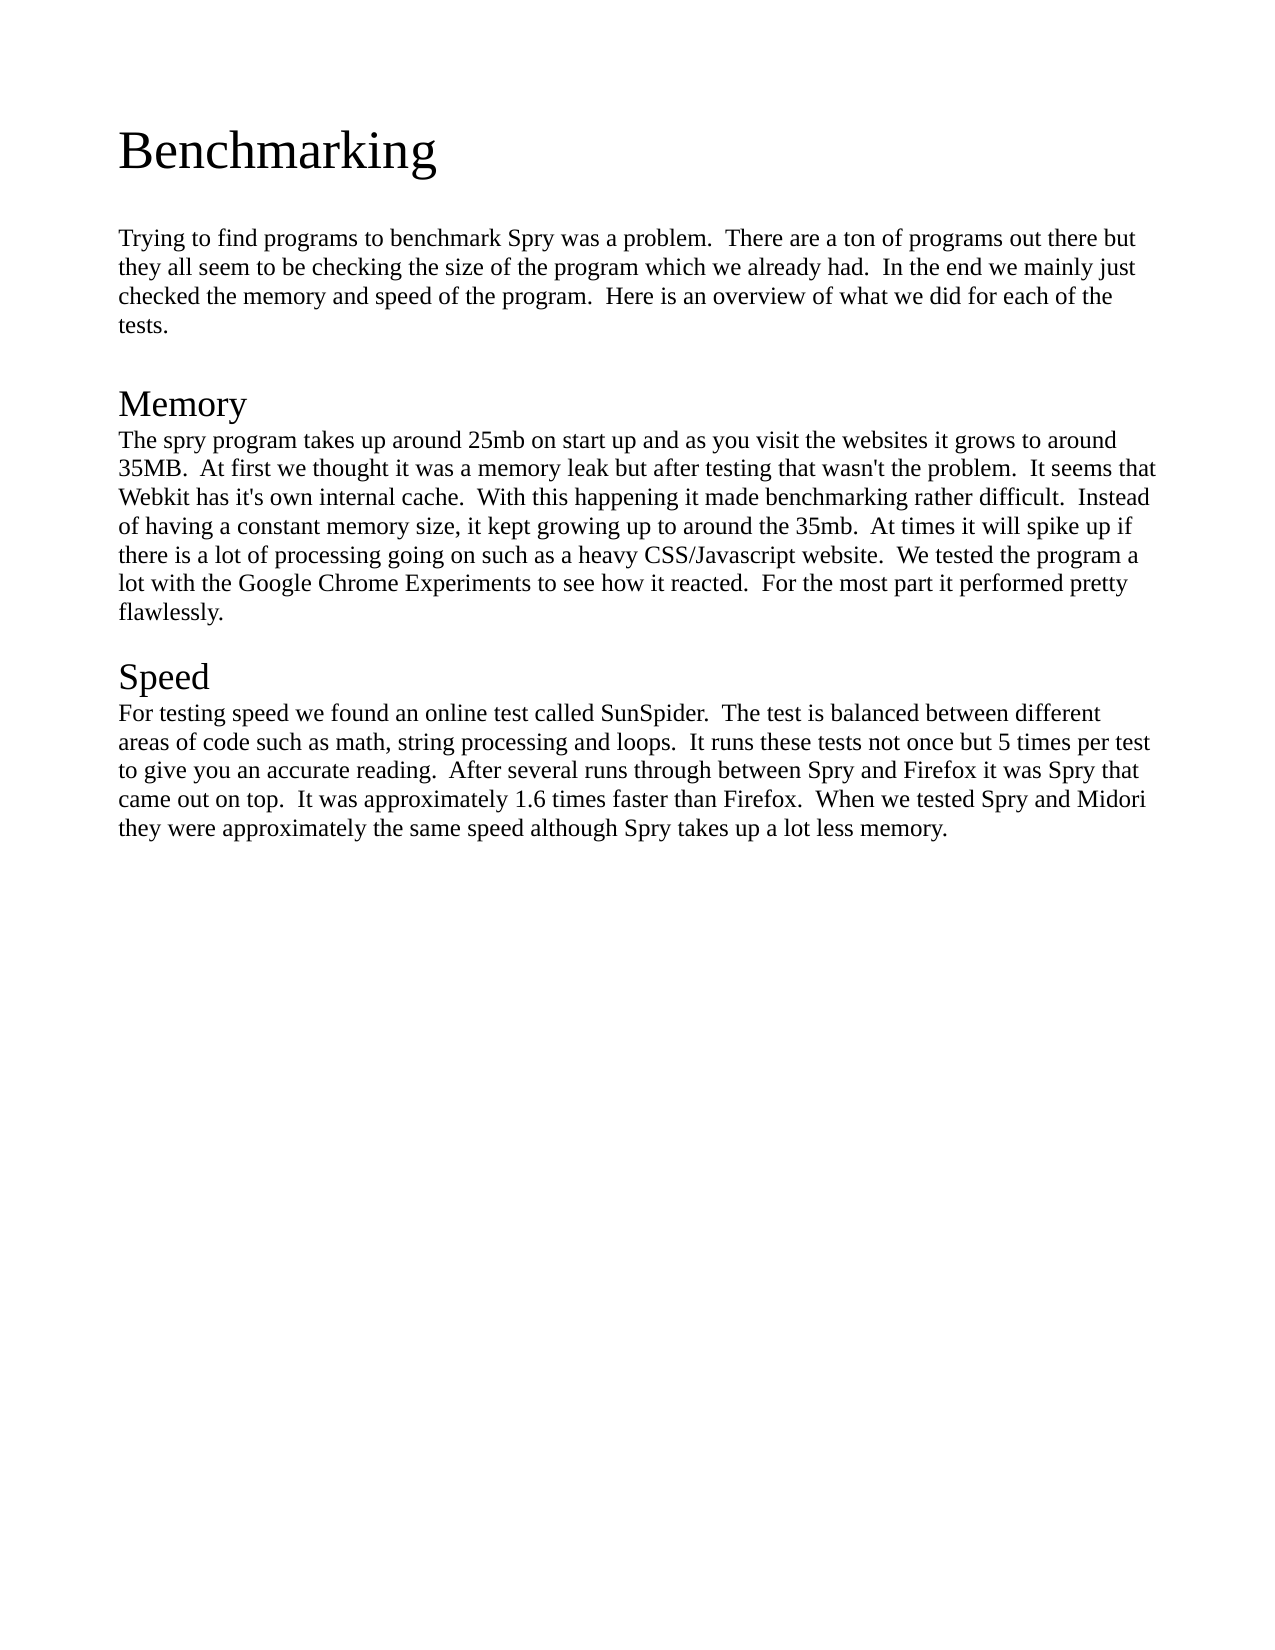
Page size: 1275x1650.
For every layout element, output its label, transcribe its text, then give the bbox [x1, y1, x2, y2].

text Memory [118, 382, 1157, 425]
text For testing speed we found an online test called SunSpider. The test is balanced between different areas of code such as math, string processing and loops. It runs these tests not once but 5 times per test to give you an accurate reading. After several runs through between Spry and Firefox it was Spry that came out on top. It was approximately 1.6 times faster than Firefox. When we tested Spry and Midori they were approximately the same speed although Spry takes up a lot less memory. [118, 698, 1157, 842]
text Benchmarking [118, 118, 1157, 180]
text Speed [118, 655, 1157, 698]
text Trying to find programs to benchmark Spry was a problem. There are a ton of programs out there but they all seem to be checking the size of the program which we already had. In the end we mainly just checked the memory and speed of the program. Here is an overview of what we did for each of the tests. [118, 223, 1157, 338]
text The spry program takes up around 25mb on start up and as you visit the websites it grows to around 35MB. At first we thought it was a memory leak but after testing that wasn't the problem. It seems that Webkit has it's own internal cache. With this happening it made benchmarking rather difficult. Instead of having a constant memory size, it kept growing up to around the 35mb. At times it will spike up if there is a lot of processing going on such as a heavy CSS/Javascript website. We tested the program a lot with the Google Chrome Experiments to see how it reacted. For the most part it performed pretty flawlessly. [118, 425, 1157, 626]
